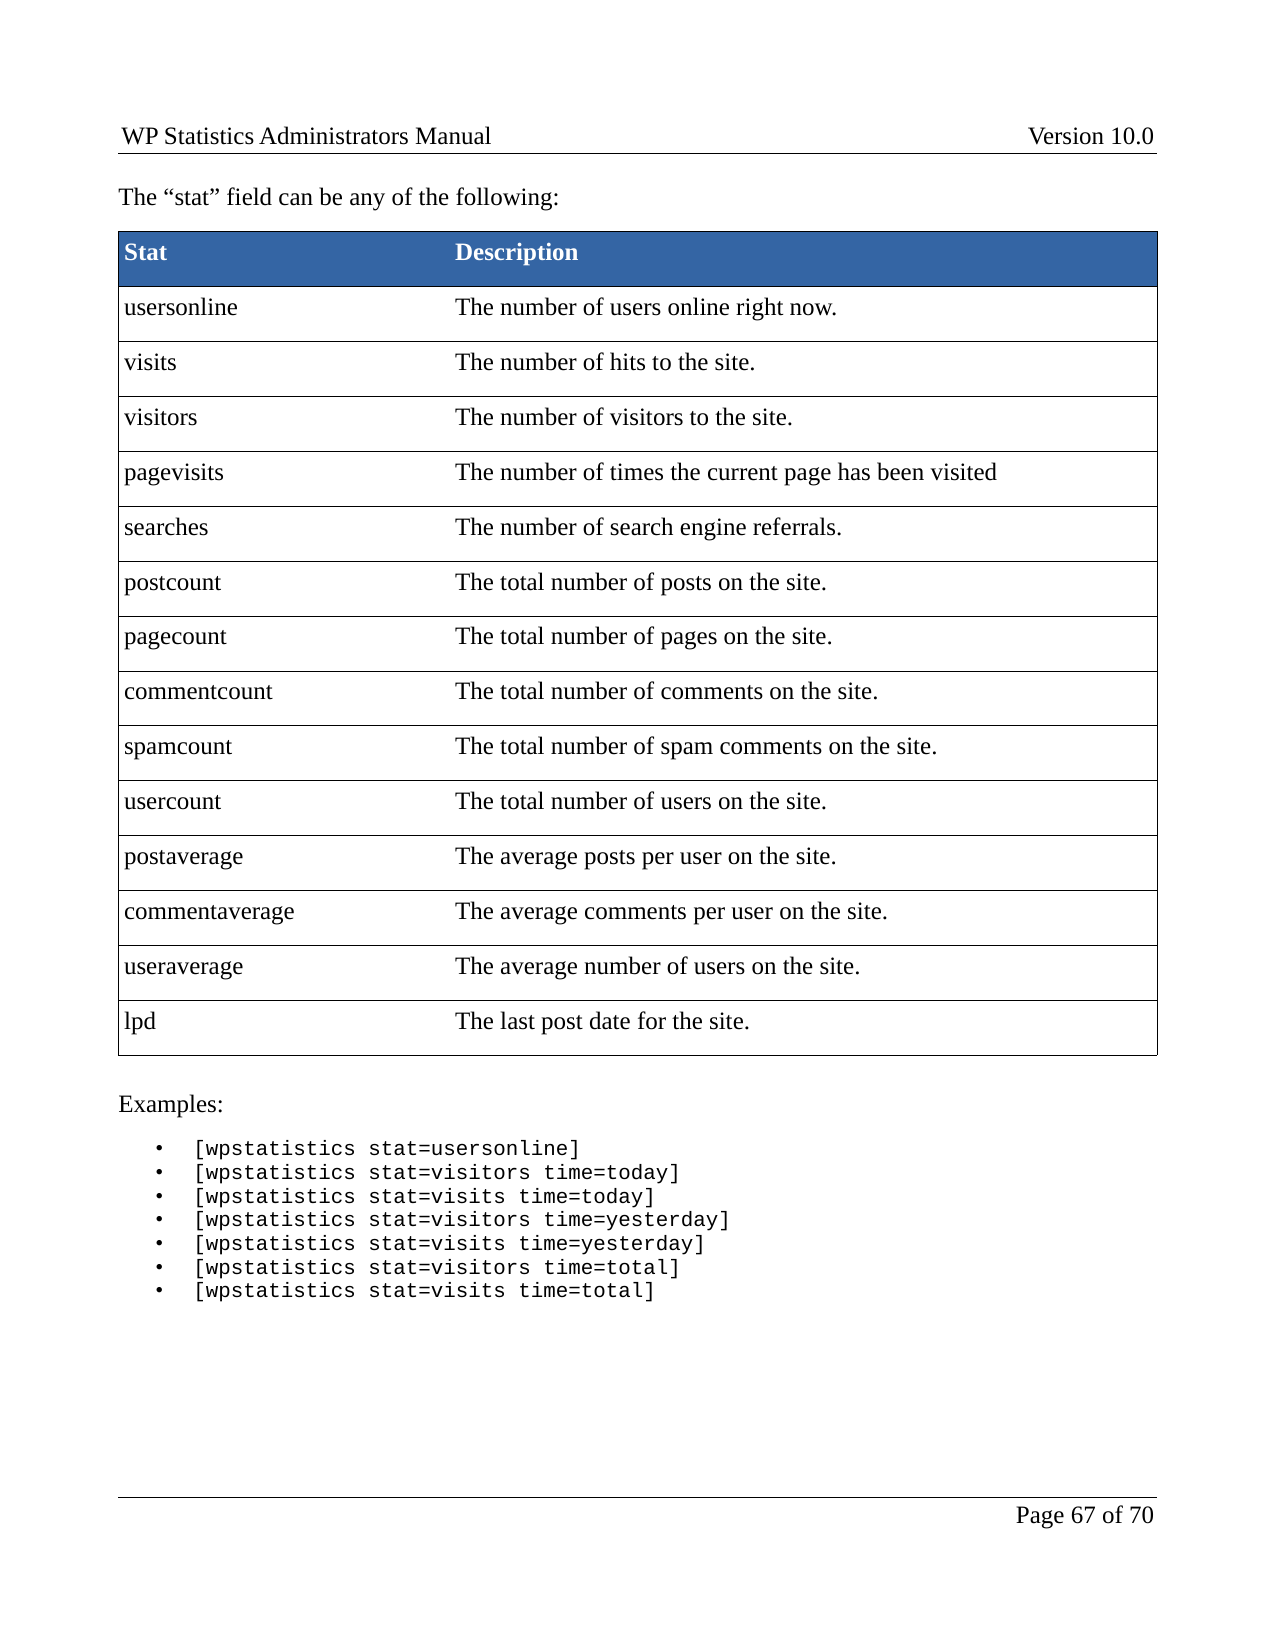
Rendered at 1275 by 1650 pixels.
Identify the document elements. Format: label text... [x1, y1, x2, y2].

table_cell postaverage [119, 836, 449, 890]
text Examples: [118, 1056, 1157, 1118]
table_header Stat [119, 232, 449, 286]
table_cell The total number of users on the site. [449, 781, 1157, 835]
table_cell postcount [119, 562, 449, 616]
table_cell The average number of users on the site. [449, 946, 1157, 1000]
list [wpstatistics stat=visitors time=today] [156, 1162, 1157, 1186]
table_cell The number of visitors to the site. [449, 397, 1157, 451]
table_cell pagecount [119, 617, 449, 671]
table_cell useraverage [119, 946, 449, 1000]
table_cell visits [119, 342, 449, 396]
table_cell The number of times the current page has been visited [449, 452, 1157, 506]
list [wpstatistics stat=visitors time=total] [156, 1257, 1157, 1280]
table_header Description [449, 232, 1157, 286]
table_cell visitors [119, 397, 449, 451]
table_cell The total number of comments on the site. [449, 672, 1157, 725]
list [wpstatistics stat=visitors time=yesterday] [156, 1209, 1157, 1233]
table_cell The total number of spam comments on the site. [449, 726, 1157, 780]
table_cell usersonline [119, 287, 449, 341]
table_cell usercount [119, 781, 449, 835]
table_cell commentaverage [119, 891, 449, 945]
table_cell The average posts per user on the site. [449, 836, 1157, 890]
table_cell The number of hits to the site. [449, 342, 1157, 396]
text The “stat” field can be any of the following: [118, 182, 1157, 211]
table_cell The total number of pages on the site. [449, 617, 1157, 671]
list [wpstatistics stat=visits time=total] [156, 1280, 1157, 1304]
list [wpstatistics stat=visits time=yesterday] [156, 1233, 1157, 1257]
table_cell lpd [119, 1001, 449, 1055]
table_cell commentcount [119, 672, 449, 725]
table_cell searches [119, 507, 449, 561]
table_cell The average comments per user on the site. [449, 891, 1157, 945]
table_cell The total number of posts on the site. [449, 562, 1157, 616]
table_cell The last post date for the site. [449, 1001, 1157, 1055]
table_cell The number of search engine referrals. [449, 507, 1157, 561]
table_cell pagevisits [119, 452, 449, 506]
table_cell spamcount [119, 726, 449, 780]
list [wpstatistics stat=usersonline] [156, 1138, 1157, 1162]
table_cell The number of users online right now. [449, 287, 1157, 341]
list [wpstatistics stat=visits time=today] [156, 1186, 1157, 1209]
